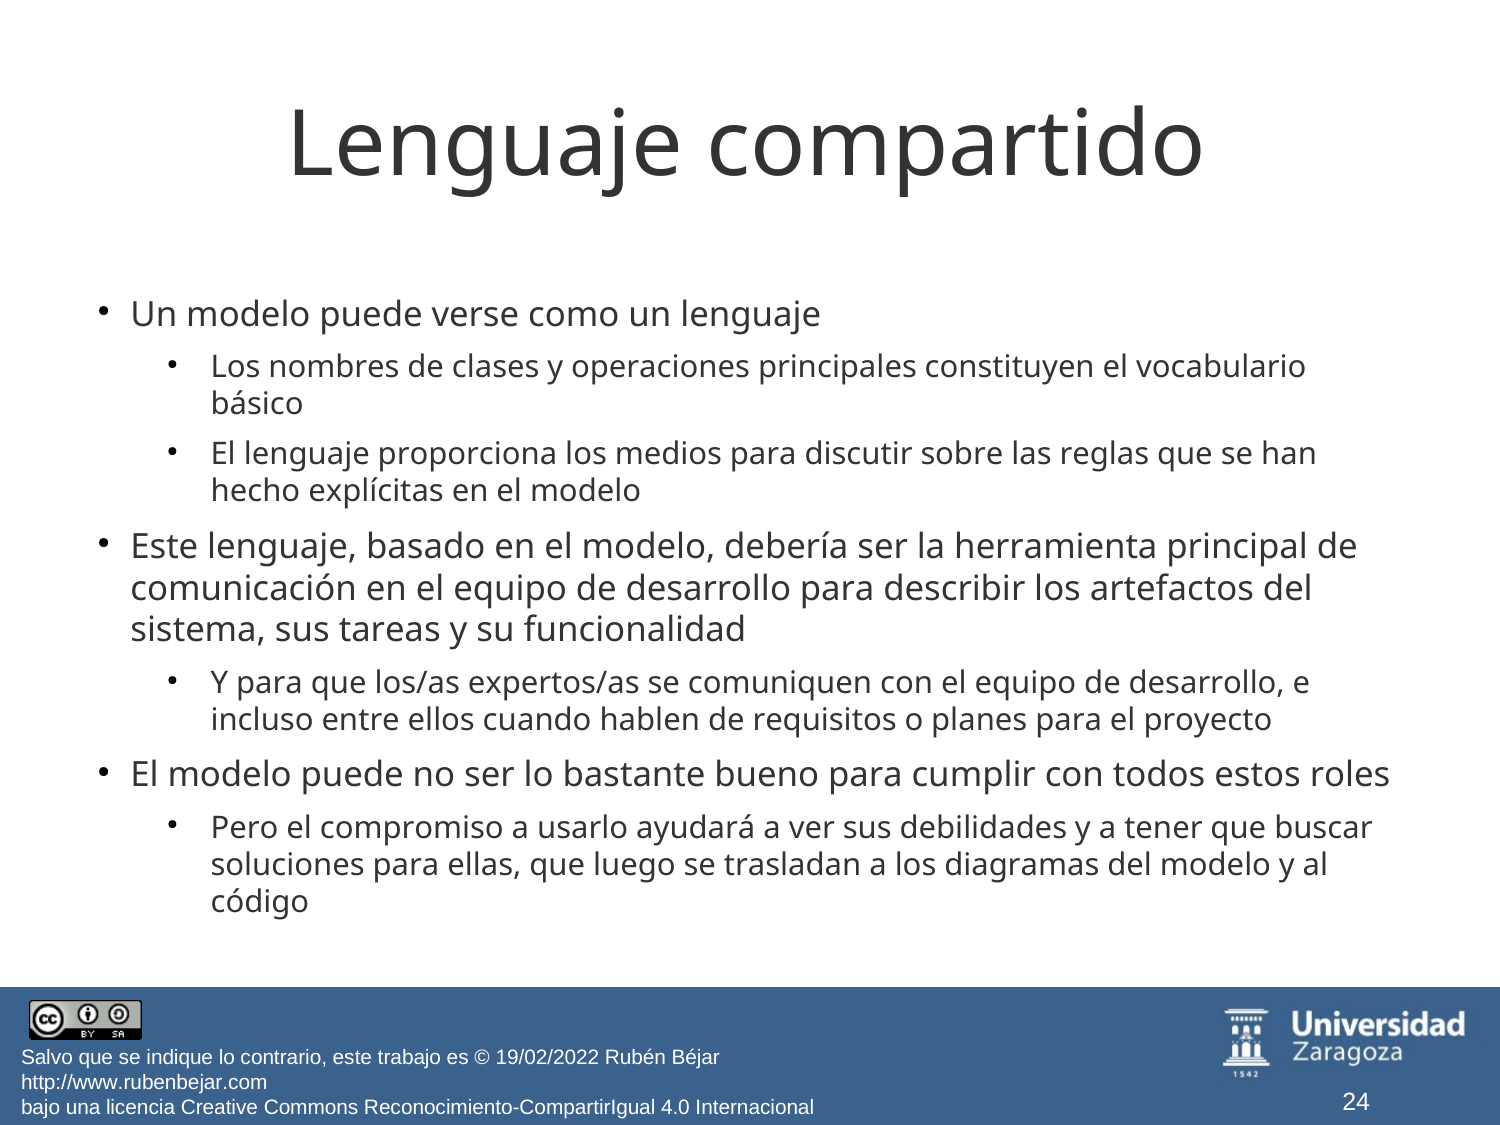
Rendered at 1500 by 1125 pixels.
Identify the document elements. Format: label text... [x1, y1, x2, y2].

list Un modelo puede verse como un lenguaje Los nombres de clases y operaciones principales constituyen el vocabulario básico El lenguaje proporciona los medios para discutir sobre las reglas que se han hecho explícitas en el modelo Este lenguaje, basado en el modelo, debería ser la herramienta principal de comunicación en el equipo de desarrollo para describir los artefactos del sistema, sus tareas y su funcionalidad Y para que los/as expertos/as se comuniquen con el equipo de desarrollo, e incluso entre ellos cuando hablen de requisitos o planes para el proyecto El modelo puede no ser lo bastante bueno para cumplir con todos estos roles Pero el compromiso a usarlo ayudará a ver sus debilidades y a tener que buscar soluciones para ellas, que luego se trasladan a los diagramas del modelo y al código [82, 283, 1418, 957]
picture [0, 987, 1500, 1125]
title Lenguaje compartido [74, 21, 1420, 257]
